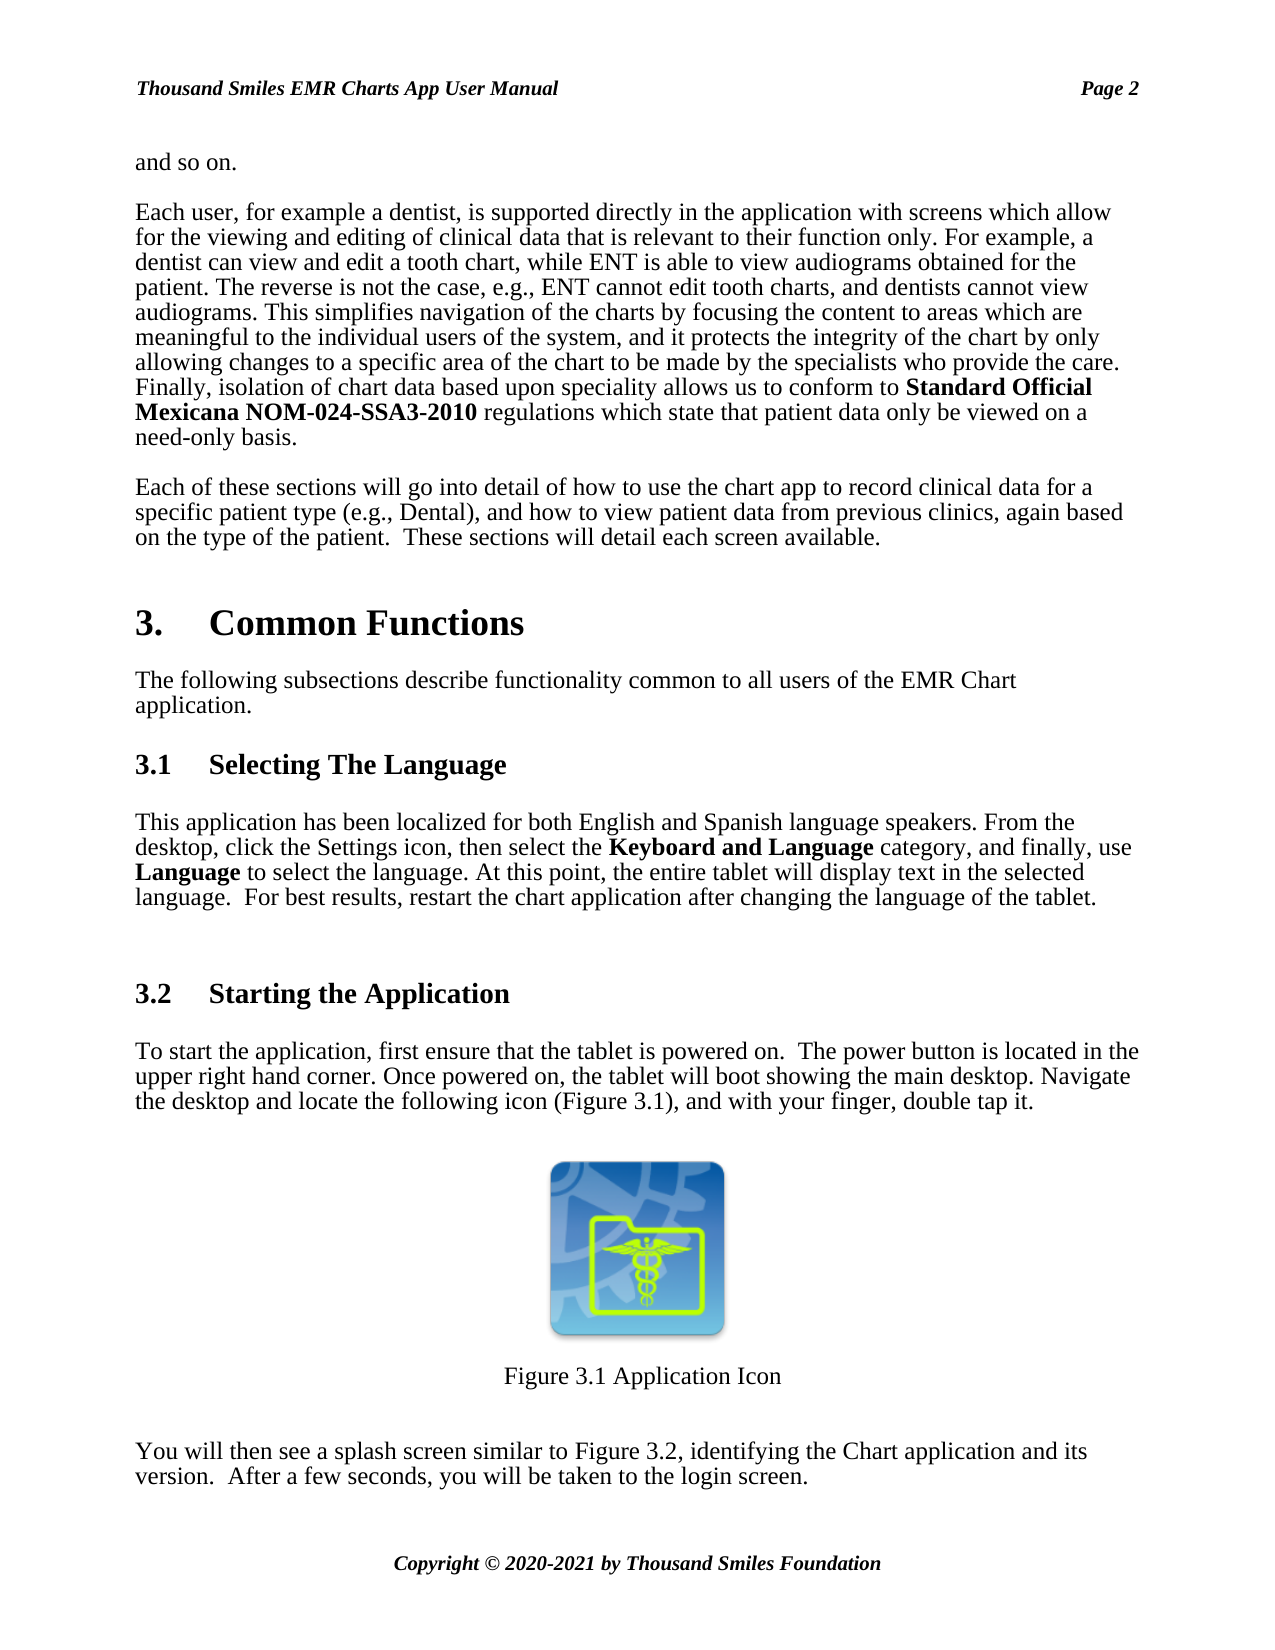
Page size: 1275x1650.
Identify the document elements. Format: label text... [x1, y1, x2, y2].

text This application has been localized for both English and Spanish language speakers. From the desktop, click the Settings icon, then select the Keyboard and Language category, and finally, use Language to select the language. At this point, the entire tablet will display text in the selected language. For best results, restart the chart application after changing the language of the tablet. [135, 810, 1140, 910]
picture [528, 1139, 747, 1358]
text Each user, for example a dentist, is supported directly in the application with screens which allow for the viewing and editing of clinical data that is relevant to their function only. For example, a dentist can view and edit a tooth chart, while ENT is able to view audiograms obtained for the patient. The reverse is not the case, e.g., ENT cannot edit tooth charts, and dentists cannot view audiograms. This simplifies navigation of the charts by focusing the content to areas which are meaningful to the individual users of the system, and it protects the integrity of the chart by only allowing changes to a specific area of the chart to be made by the specialists who provide the care. Finally, isolation of chart data based upon speciality allows us to conform to Standard Official Mexicana NOM-024-SSA3-2010 regulations which state that patient data only be viewed on a need-only basis. [135, 200, 1140, 450]
text Figure 3.1 Application Icon [135, 1364, 1140, 1389]
text Each of these sections will go into detail of how to use the chart app to record clinical data for a specific patient type (e.g., Dental), and how to view patient data from previous clinics, again based on the type of the patient. These sections will detail each screen available. [135, 475, 1140, 550]
text The following subsections describe functionality common to all users of the EMR Chart application. [135, 668, 1140, 718]
text You will then see a splash screen similar to Figure 3.2, identifying the Chart application and its version. After a few seconds, you will be taken to the login screen. [135, 1439, 1140, 1489]
subtitle Selecting The Language [135, 747, 1140, 781]
text and so on. [135, 150, 1140, 175]
subtitle Common Functions [135, 600, 1140, 643]
text To start the application, first ensure that the tablet is powered on. The power button is located in the upper right hand corner. Once powered on, the tablet will boot showing the main desktop. Navigate the desktop and locate the following icon (Figure 3.1), and with your finger, double tap it. [135, 1039, 1140, 1114]
subtitle Starting the Application [135, 977, 1140, 1010]
